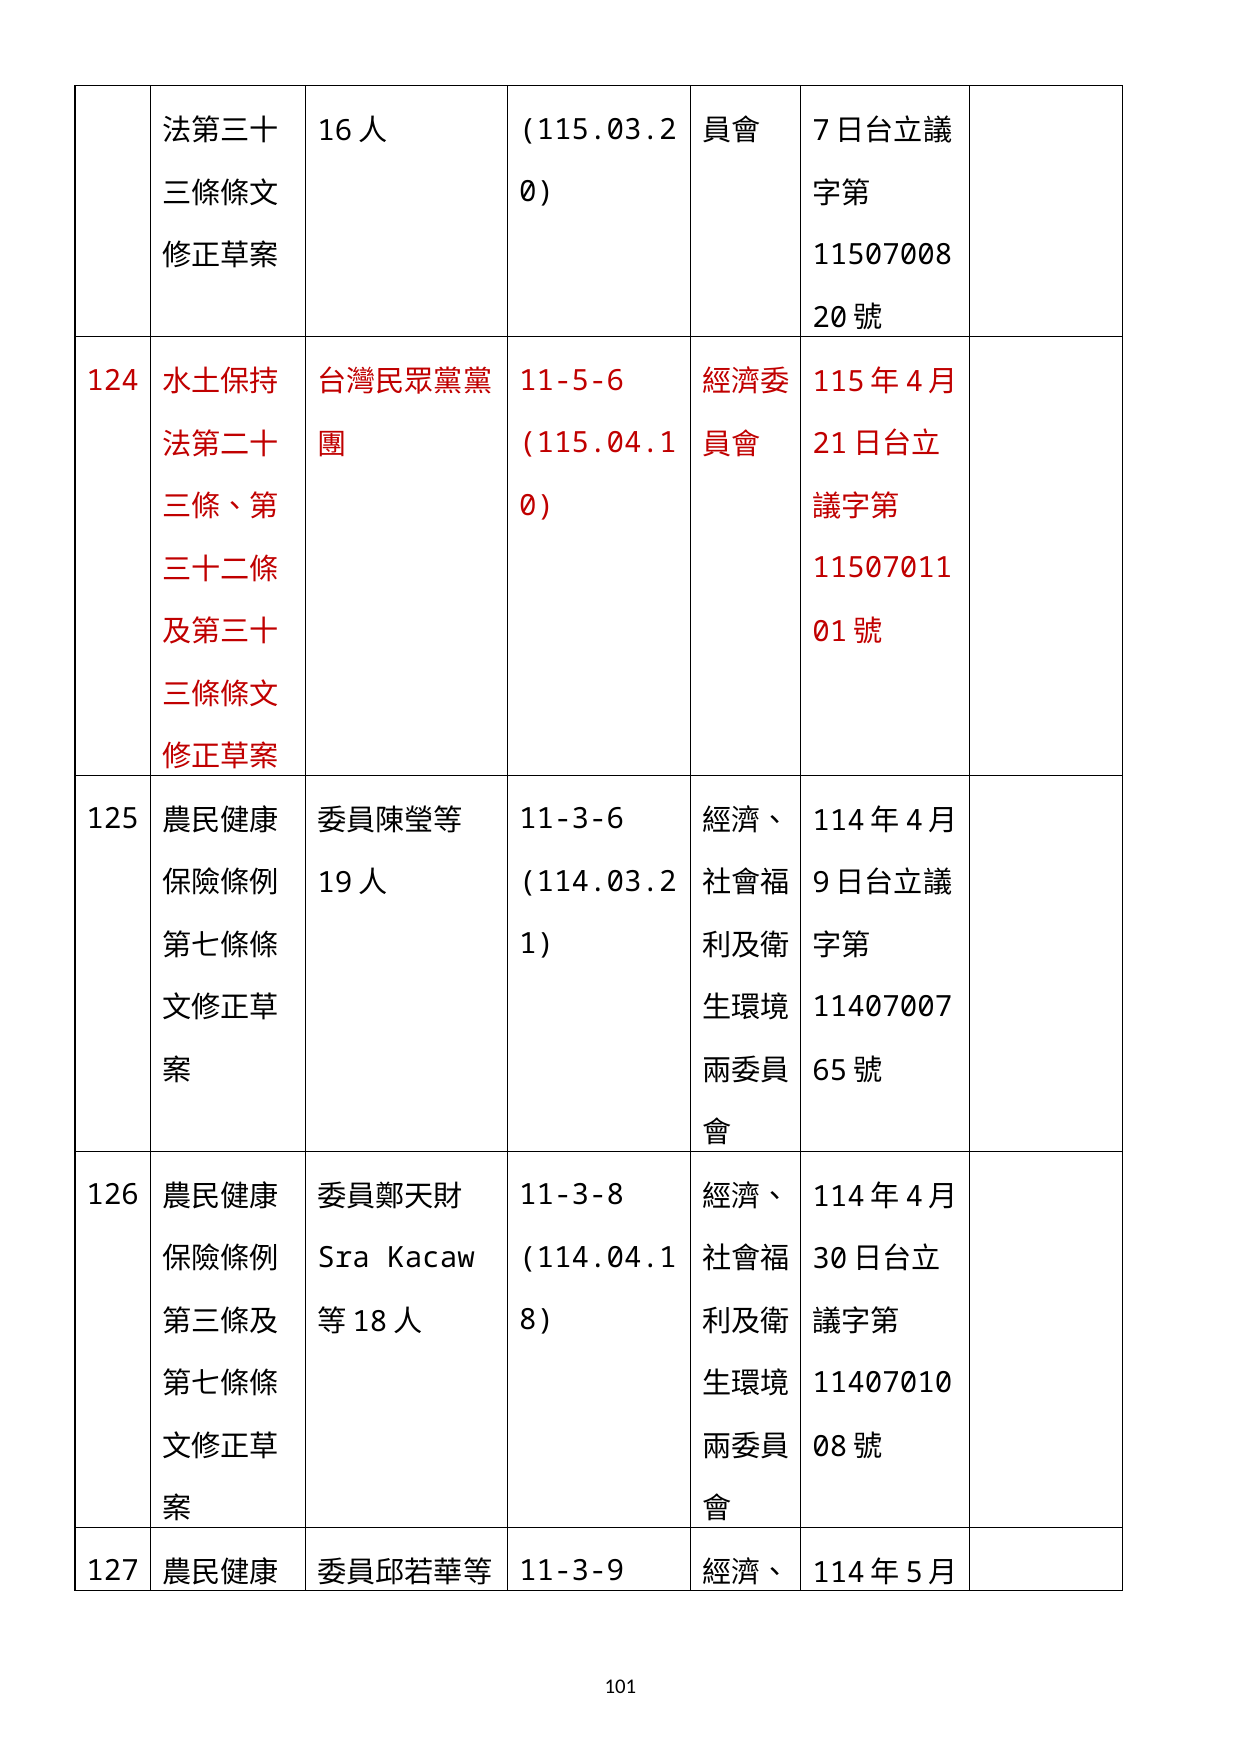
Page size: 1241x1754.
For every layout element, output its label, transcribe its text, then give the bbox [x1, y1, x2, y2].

table_cell 11-5-6 (115.04.10) [508, 337, 690, 775]
table_cell 127 [76, 1528, 150, 1590]
table_cell 經濟、社會福利及衛生環境兩委員會 [691, 1152, 800, 1527]
table_cell 農民健康保險條例第三條及第七條條文修正草案 [151, 1152, 305, 1527]
table_cell 114年4月30日台立議字第1140701008號 [801, 1152, 969, 1527]
table_cell 農民健康 [151, 1528, 305, 1590]
table_cell [76, 86, 150, 336]
table_cell 11-3-8 (114.04.18) [508, 1152, 690, 1527]
table_cell 經濟、社會福利及衛生環境兩委員會 [691, 776, 800, 1151]
table_cell 經濟委員會 [691, 337, 800, 775]
table_cell 7日台立議字第1150700820號 [801, 86, 969, 336]
table_cell 114年4月9日台立議字第1140700765號 [801, 776, 969, 1151]
table_cell 126 [76, 1152, 150, 1527]
table_cell 員會 [691, 86, 800, 336]
table_cell 農民健康保險條例第七條條文修正草案 [151, 776, 305, 1151]
table_cell 124 [76, 337, 150, 775]
table_cell [970, 86, 1122, 336]
table_cell 台灣民眾黨黨團 [306, 337, 507, 775]
table_cell 委員鄭天財Sra Kacaw等18人 [306, 1152, 507, 1527]
table_cell 11-3-6 (114.03.21) [508, 776, 690, 1151]
table_cell 經濟、 [691, 1528, 800, 1590]
table_cell 16人 [306, 86, 507, 336]
table_cell [970, 337, 1122, 775]
table_cell 委員邱若華等 [306, 1528, 507, 1590]
table_cell 水土保持法第二十三條、第三十二條及第三十三條條文修正草案 [151, 337, 305, 775]
table_cell 法第三十三條條文修正草案 [151, 86, 305, 336]
table_cell (115.03.20) [508, 86, 690, 336]
table_cell 125 [76, 776, 150, 1151]
table_cell [970, 1528, 1122, 1590]
table_cell [970, 1152, 1122, 1527]
table_cell 114年5月 [801, 1528, 969, 1590]
table_cell 委員陳瑩等19人 [306, 776, 507, 1151]
table_cell 11-3-9 [508, 1528, 690, 1590]
table_cell [970, 776, 1122, 1151]
table_cell 115年4月21日台立議字第1150701101號 [801, 337, 969, 775]
